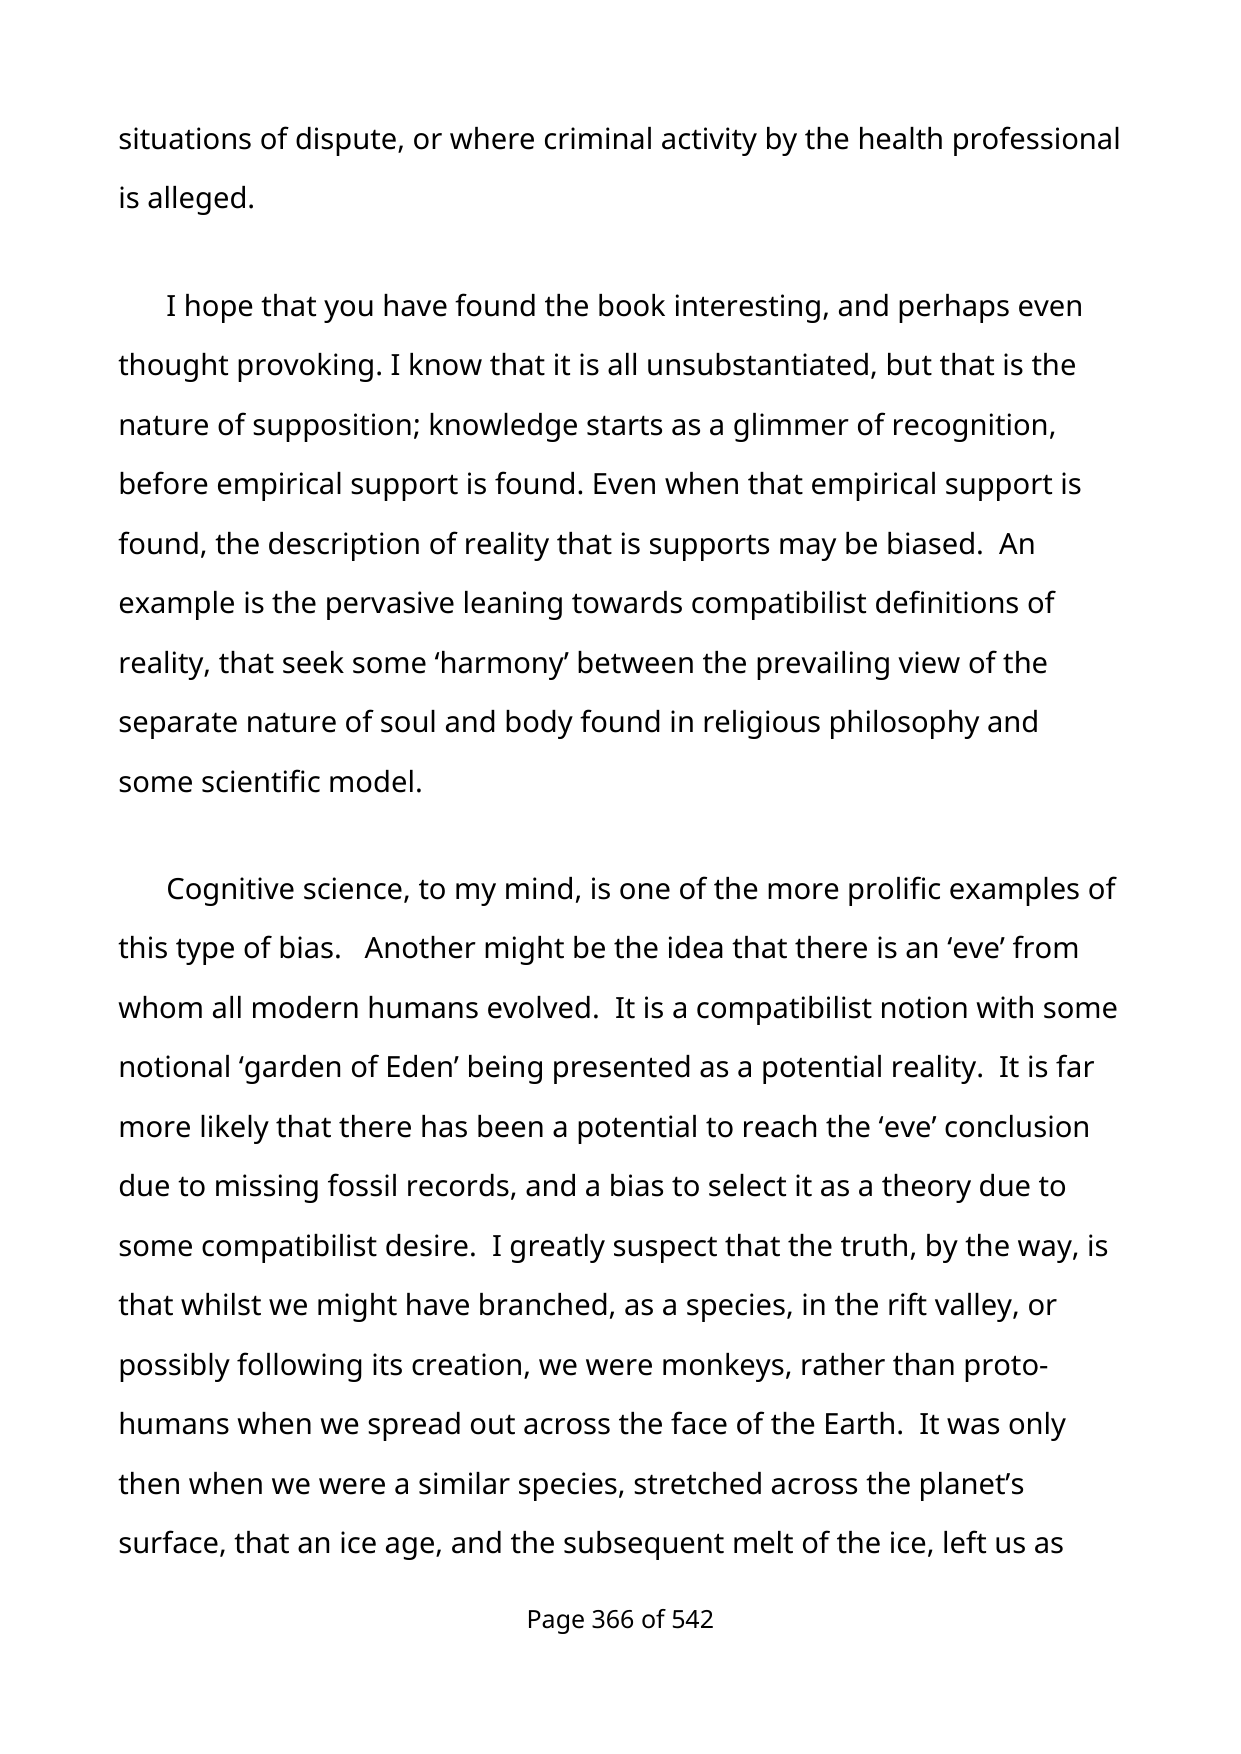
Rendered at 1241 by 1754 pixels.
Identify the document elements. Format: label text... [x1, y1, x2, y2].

text I hope that you have found the book interesting, and perhaps even thought provoking. I know that it is all unsubstantiated, but that is the nature of supposition; knowledge starts as a glimmer of recognition, before empirical support is found. Even when that empirical support is found, the description of reality that is supports may be biased. An example is the pervasive leaning towards compatibilist definitions of reality, that seek some ‘harmony’ between the prevailing view of the separate nature of soul and body found in religious philosophy and some scientific model. [118, 285, 1122, 801]
text situations of dispute, or where criminal activity by the health professional is alleged. [118, 118, 1122, 217]
text Cognitive science, to my mind, is one of the more prolific examples of this type of bias. Another might be the idea that there is an ‘eve’ from whom all modern humans evolved. It is a compatibilist notion with some notional ‘garden of Eden’ being presented as a potential reality. It is far more likely that there has been a potential to reach the ‘eve’ conclusion due to missing fossil records, and a bias to select it as a theory due to some compatibilist desire. I greatly suspect that the truth, by the way, is that whilst we might have branched, as a species, in the rift valley, or possibly following its creation, we were monkeys, rather than proto-humans when we spread out across the face of the Earth. It was only then when we were a similar species, stretched across the planet’s surface, that an ice age, and the subsequent melt of the ice, left us as [118, 868, 1122, 1562]
